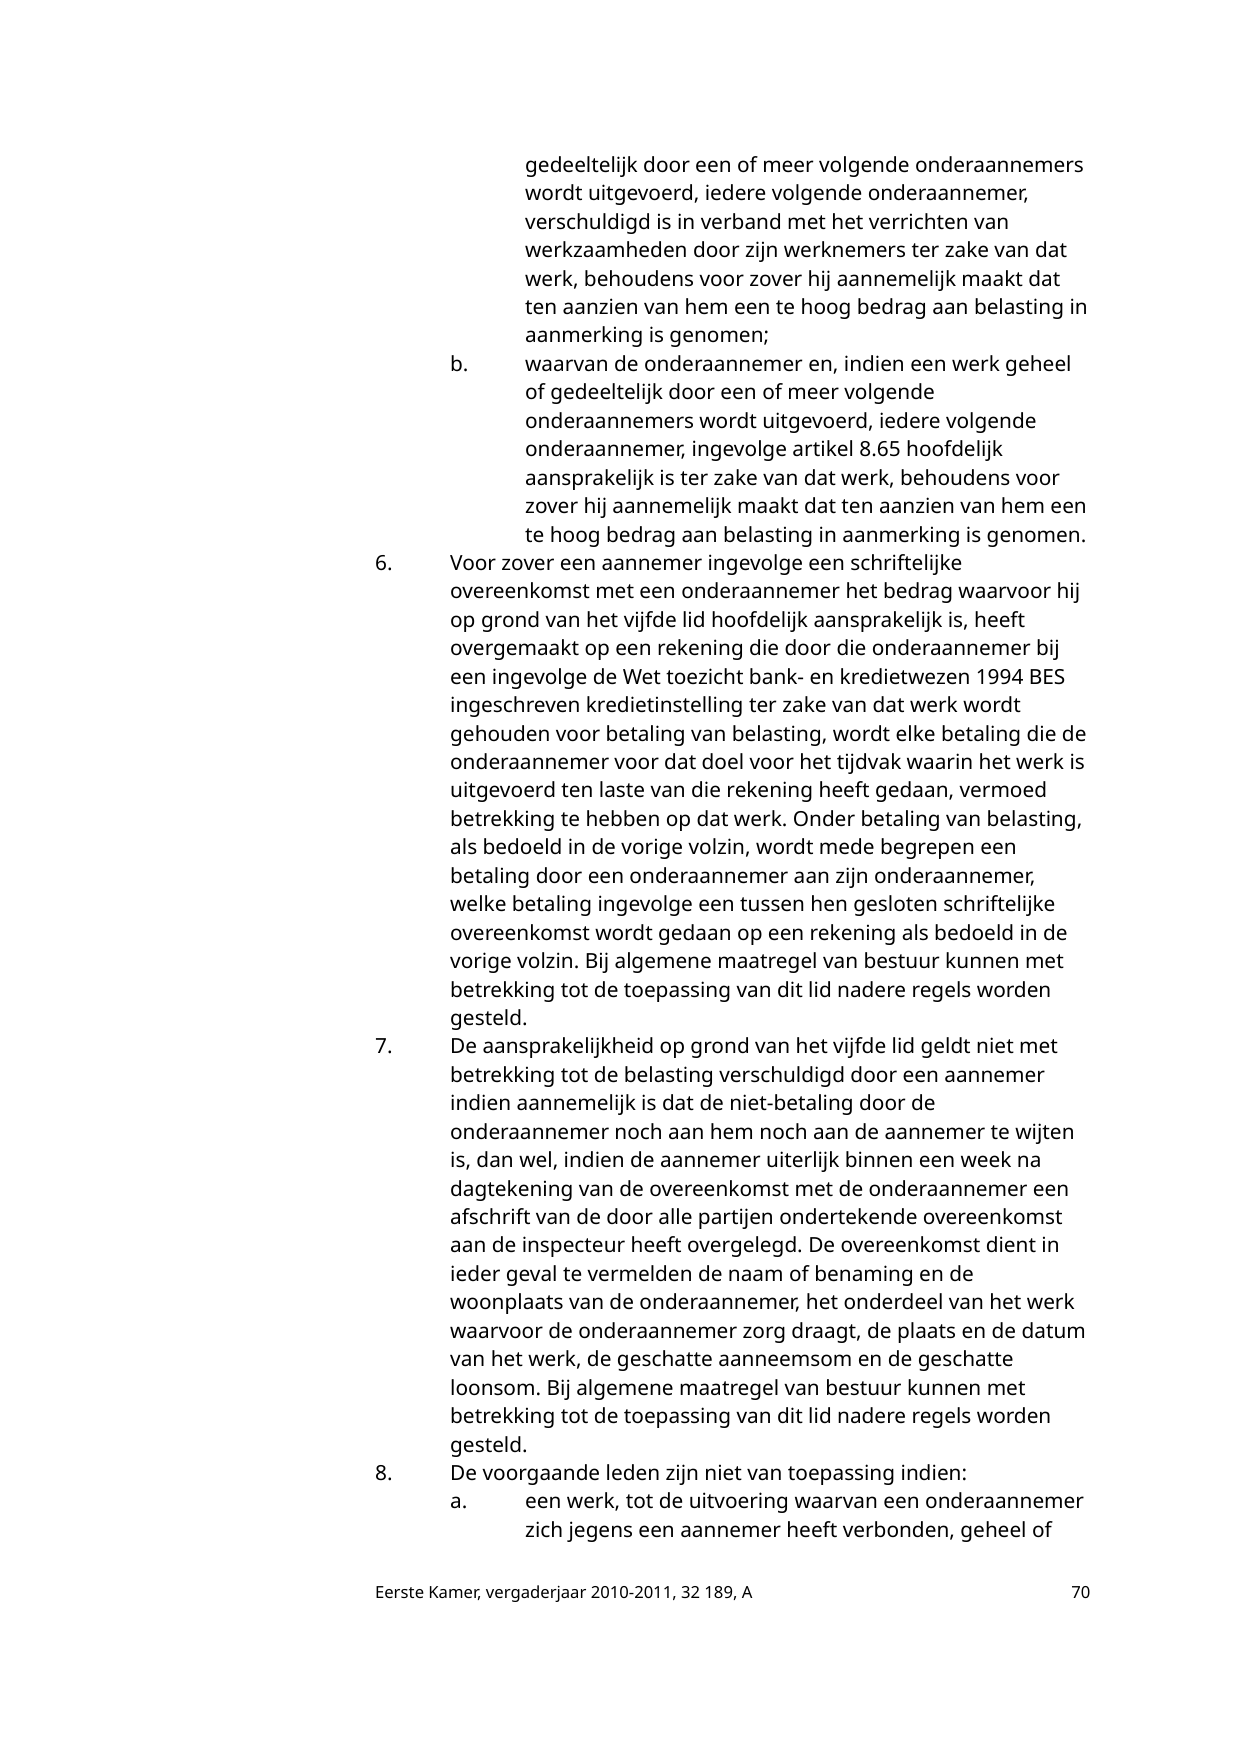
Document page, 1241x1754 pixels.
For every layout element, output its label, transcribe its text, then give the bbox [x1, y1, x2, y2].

list een werk, tot de uitvoering waarvan een onderaannemer zich jegens een aannemer heeft verbonden, geheel of [450, 1487, 1090, 1543]
list De voorgaande leden zijn niet van toepassing indien: [375, 1458, 1090, 1487]
list Voor zover een aannemer ingevolge een schriftelijke overeenkomst met een onderaannemer het bedrag waarvoor hij op grond van het vijfde lid hoofdelijk aansprakelijk is, heeft overgemaakt op een rekening die door die onderaannemer bij een ingevolge de Wet toezicht bank- en kredietwezen 1994 BES ingeschreven kredietinstelling ter zake van dat werk wordt gehouden voor betaling van belasting, wordt elke betaling die de onderaannemer voor dat doel voor het tijdvak waarin het werk is uitgevoerd ten laste van die rekening heeft gedaan, vermoed betrekking te hebben op dat werk. Onder betaling van belasting, als bedoeld in de vorige volzin, wordt mede begrepen een betaling door een onderaannemer aan zijn onderaannemer, welke betaling ingevolge een tussen hen gesloten schriftelijke overeenkomst wordt gedaan op een rekening als bedoeld in de vorige volzin. Bij algemene maatregel van bestuur kunnen met betrekking tot de toepassing van dit lid nadere regels worden gesteld. [375, 548, 1090, 1032]
list De aansprakelijkheid op grond van het vijfde lid geldt niet met betrekking tot de belasting verschuldigd door een aannemer indien aannemelijk is dat de niet-betaling door de onderaannemer noch aan hem noch aan de aannemer te wijten is, dan wel, indien de aannemer uiterlijk binnen een week na dagtekening van de overeenkomst met de onderaannemer een afschrift van de door alle partijen ondertekende overeenkomst aan de inspecteur heeft overgelegd. De overeenkomst dient in ieder geval te vermelden de naam of benaming en de woonplaats van de onderaannemer, het onderdeel van het werk waarvoor de onderaannemer zorg draagt, de plaats en de datum van het werk, de geschatte aanneemsom en de geschatte loonsom. Bij algemene maatregel van bestuur kunnen met betrekking tot de toepassing van dit lid nadere regels worden gesteld. [375, 1032, 1090, 1458]
list waarvan de onderaannemer en, indien een werk geheel of gedeeltelijk door een of meer volgende onderaannemers wordt uitgevoerd, iedere volgende onderaannemer, ingevolge artikel 8.65 hoofdelijk aansprakelijk is ter zake van dat werk, behoudens voor zover hij aannemelijk maakt dat ten aanzien van hem een te hoog bedrag aan belasting in aanmerking is genomen. [450, 349, 1090, 548]
list gedeeltelijk door een of meer volgende onderaannemers wordt uitgevoerd, iedere volgende onderaannemer, verschuldigd is in verband met het verrichten van werkzaamheden door zijn werknemers ter zake van dat werk, behoudens voor zover hij aannemelijk maakt dat ten aanzien van hem een te hoog bedrag aan belasting in aanmerking is genomen; [450, 150, 1090, 349]
